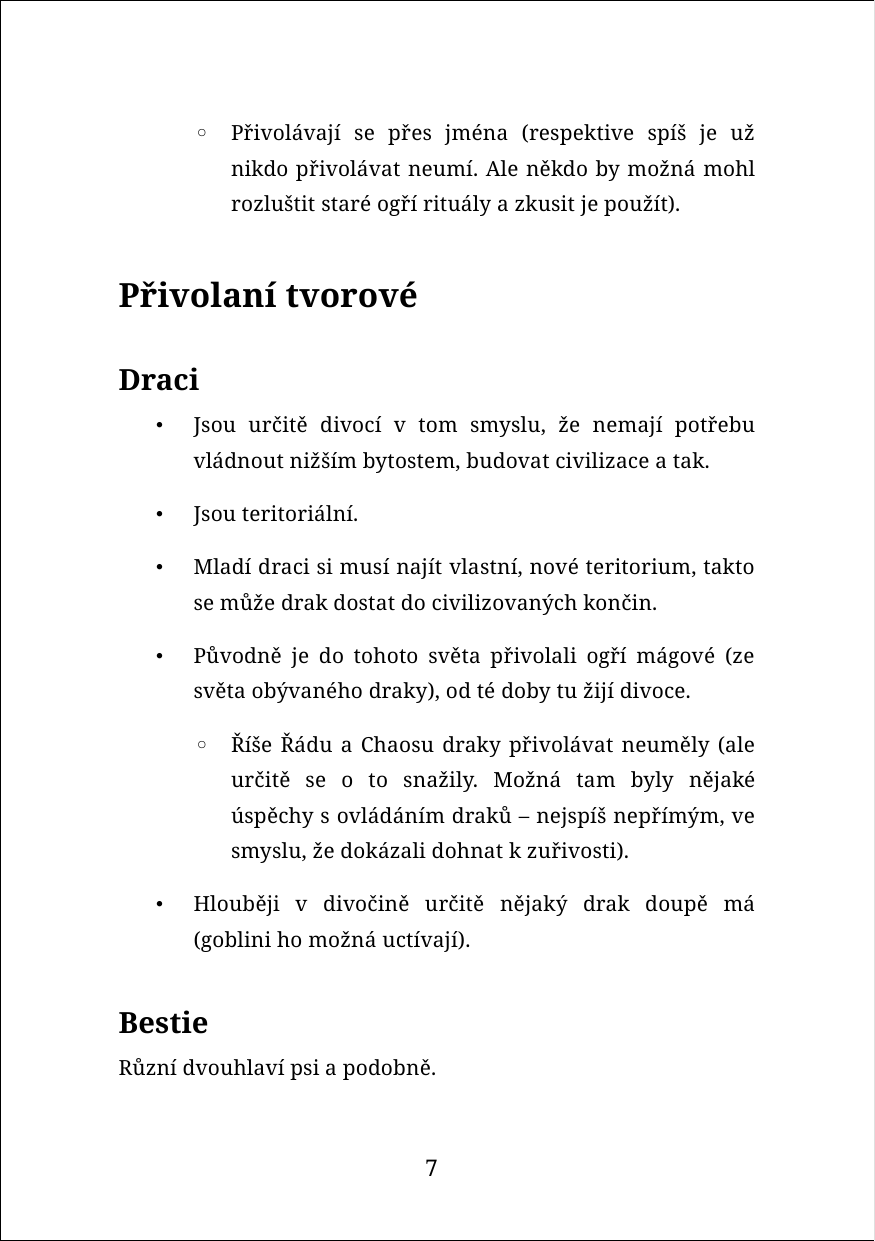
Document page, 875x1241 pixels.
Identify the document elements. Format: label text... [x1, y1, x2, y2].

list Hlouběji v divočině určitě nějaký drak doupě má (goblini ho možná uctívají). [156, 889, 756, 953]
text Různí dvouhlaví psi a podobně. [118, 1053, 756, 1082]
list Mladí draci si musí najít vlastní, nové teritorium, takto se může drak dostat do civilizovaných končin. [156, 552, 756, 616]
list Jsou teritoriální. [156, 499, 756, 527]
list Přivolávají se přes jména (respektive spíš je už nikdo přivolávat neumí. Ale někdo by možná mohl rozluštit staré ogří rituály a zkusit je použít). [193, 118, 756, 218]
list Říše Řádu a Chaosu draky přivolávat neuměly (ale určitě se o to snažily. Možná tam byly nějaké úspěchy s ovládáním draků – nejspíš nepřímým, ve smyslu, že dokázali dohnat k zuřivosti). [193, 730, 756, 865]
list Jsou určitě divocí v tom smyslu, že nemají potřebu vládnout nižším bytostem, budovat civilizace a tak. [156, 410, 756, 474]
list Původně je do tohoto světa přivolali ogří mágové (ze světa obývaného draky), od té doby tu žijí divoce. [156, 641, 756, 705]
subtitle Přivolaní tvorové [118, 272, 756, 317]
subtitle Draci [118, 359, 756, 398]
subtitle Bestie [118, 1002, 756, 1042]
